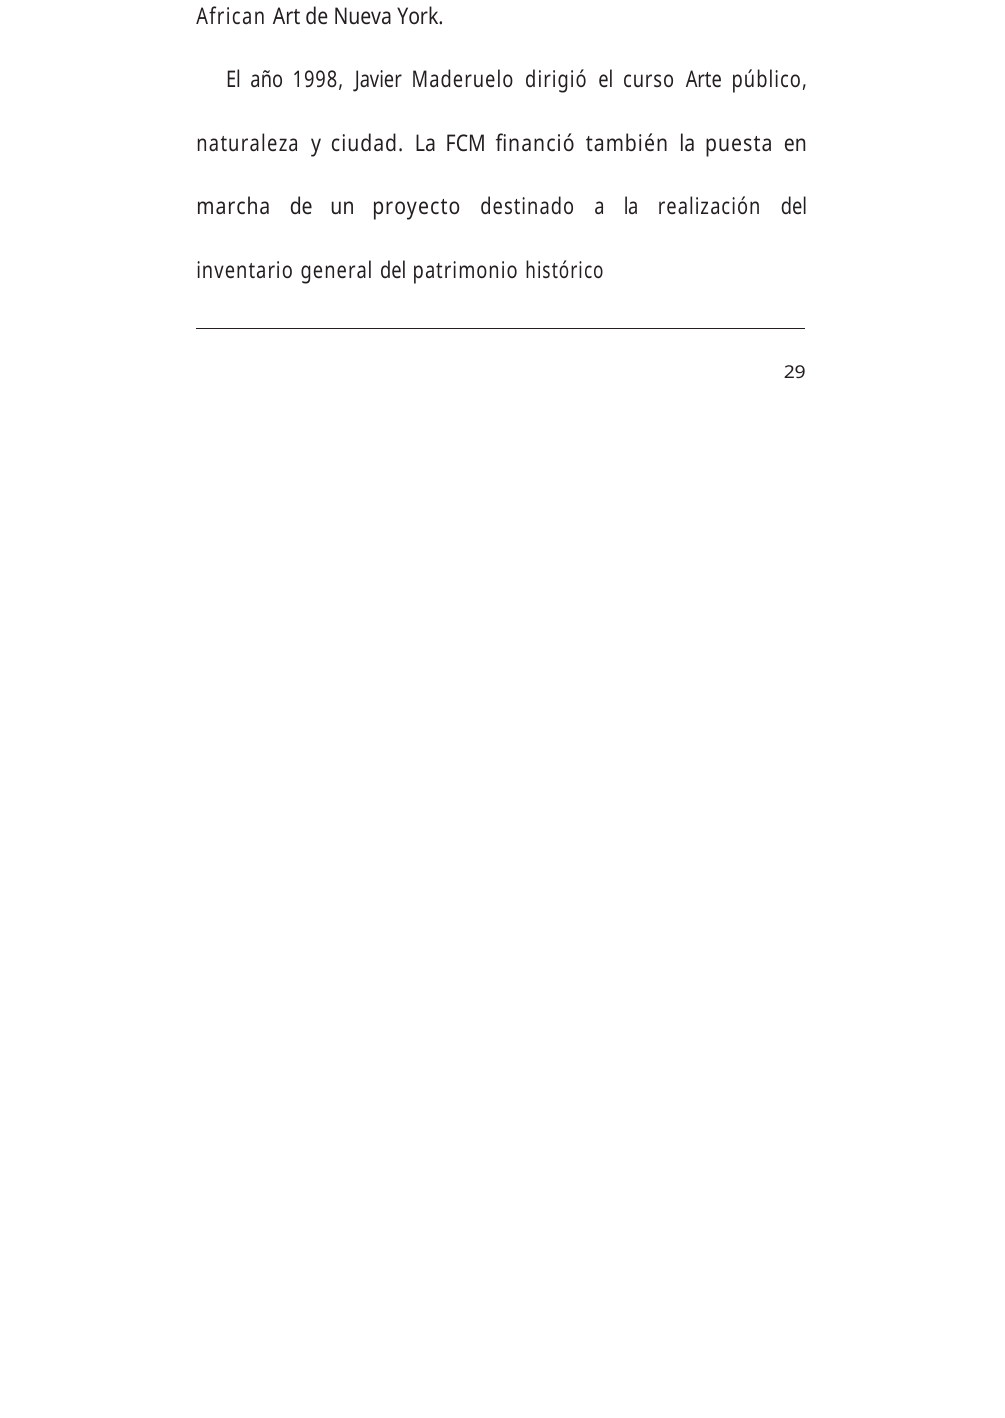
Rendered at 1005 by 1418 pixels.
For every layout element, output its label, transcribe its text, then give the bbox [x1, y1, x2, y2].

text African Art de Nueva York. [196, 0, 807, 31]
text 29 [103, 360, 806, 384]
text El año 1998, Javier Maderuelo dirigió el curso Arte público, naturaleza y ciudad. La FCM financió también la puesta en marcha de un proyecto destinado a la realización del inventario general del patrimonio histórico [196, 63, 807, 285]
